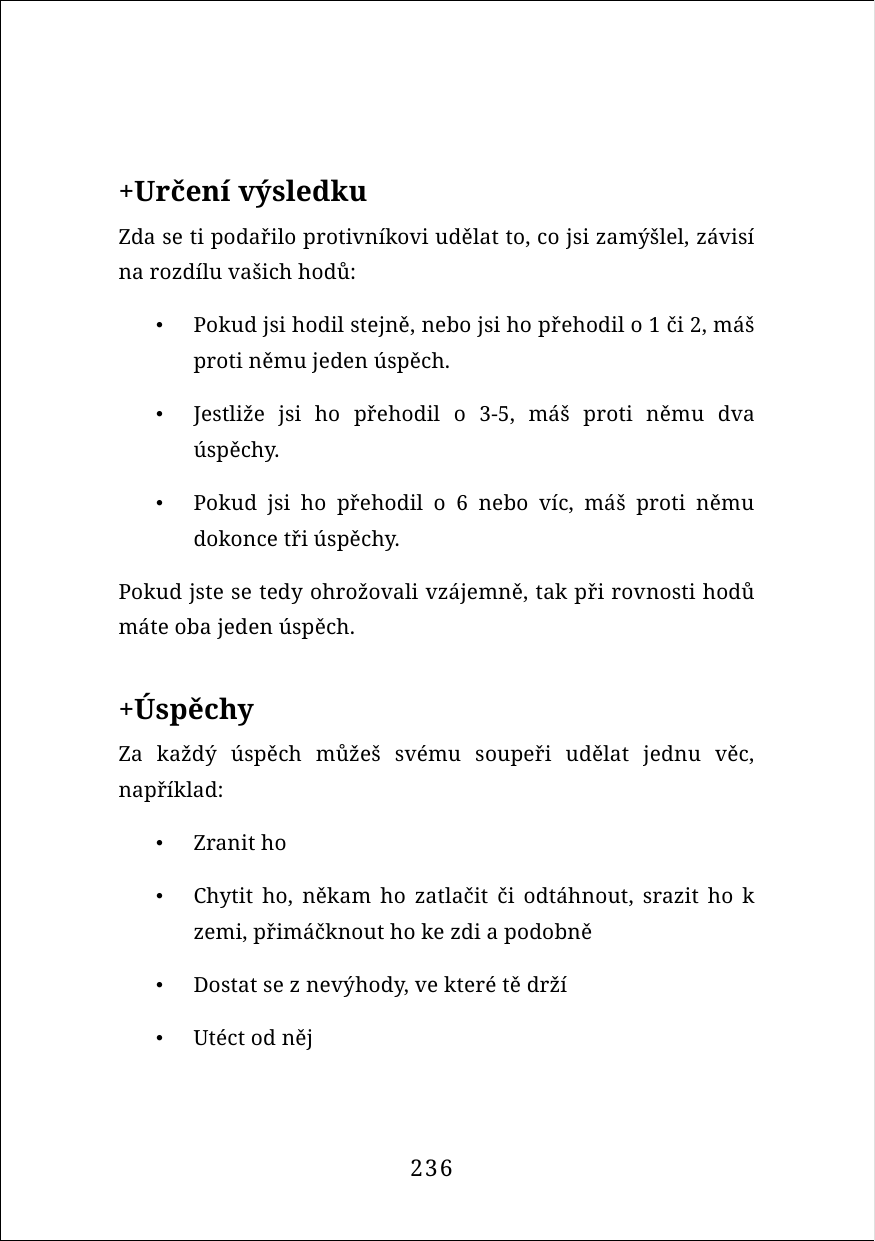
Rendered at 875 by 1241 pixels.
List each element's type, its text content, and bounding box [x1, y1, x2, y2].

list Jestliže jsi ho přehodil o 3-5, máš proti němu dva úspěchy. [156, 399, 756, 463]
list Utéct od něj [156, 1023, 756, 1052]
list Pokud jsi ho přehodil o 6 nebo víc, máš proti němu dokonce tři úspěchy. [156, 488, 756, 552]
text Za každý úspěch můžeš svému soupeři udělat jednu věc, například: [118, 739, 756, 803]
list Zranit ho [156, 828, 756, 857]
subtitle +Úspěchy [118, 689, 756, 728]
list Pokud jsi hodil stejně, nebo jsi ho přehodil o 1 či 2, máš proti němu jeden úspěch. [156, 311, 756, 374]
text Pokud jste se tedy ohrožovali vzájemně, tak při rovnosti hodů máte oba jeden úspěch. [118, 577, 756, 641]
list Chytit ho, někam ho zatlačit či odtáhnout, srazit ho k zemi, přimáčknout ho ke zdi a podobně [156, 881, 756, 945]
subtitle +Určení výsledku [118, 172, 756, 210]
list Dostat se z nevýhody, ve které tě drží [156, 970, 756, 998]
text Zda se ti podařilo protivníkovi udělat to, co jsi zamýšlel, závisí na rozdílu vašich hodů: [118, 222, 756, 286]
